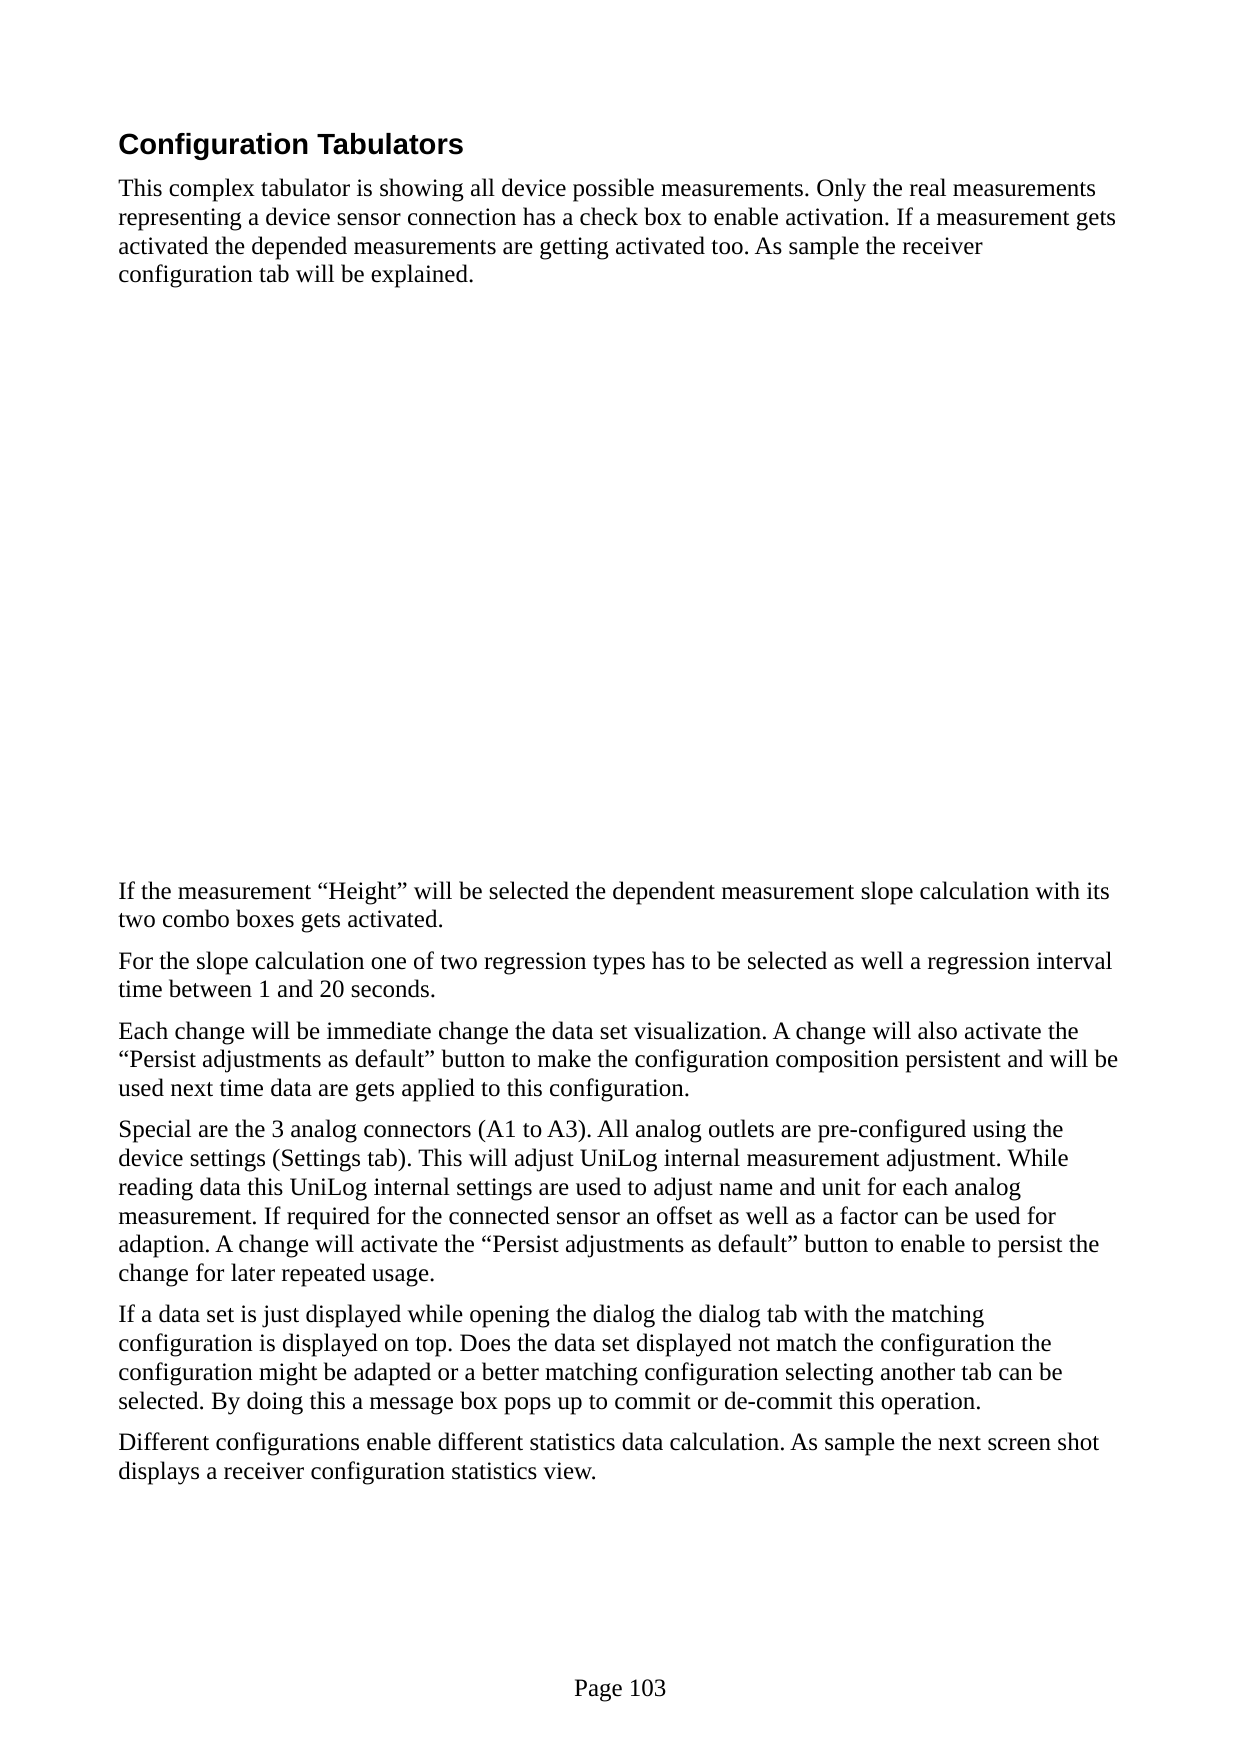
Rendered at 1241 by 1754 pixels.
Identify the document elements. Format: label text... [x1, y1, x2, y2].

text This complex tabulator is showing all device possible measurements. Only the real measurements representing a device sensor connection has a check box to enable activation. If a measurement gets activated the depended measurements are getting activated too. As sample the receiver configuration tab will be explained. [118, 173, 1122, 288]
text Different configurations enable different statistics data calculation. As sample the next screen shot displays a receiver configuration statistics view. [118, 1427, 1122, 1484]
text For the slope calculation one of two regression types has to be selected as well a regression interval time between 1 and 20 seconds. [118, 946, 1122, 1003]
text If a data set is just displayed while opening the dialog the dialog tab with the matching configuration is displayed on top. Does the data set displayed not match the configuration the configuration might be adapted or a better matching configuration selecting another tab can be selected. By doing this a message box pops up to commit or de-commit this operation. [118, 1299, 1122, 1414]
subtitle Configuration Tabulators [118, 127, 1122, 161]
text If the measurement “Height” will be selected the dependent measurement slope calculation with its two combo boxes gets activated. [118, 876, 1122, 933]
text Each change will be immediate change the data set visualization. A change will also activate the “Persist adjustments as default” button to make the configuration composition persistent and will be used next time data are gets applied to this configuration. [118, 1016, 1122, 1102]
text Special are the 3 analog connectors (A1 to A3). All analog outlets are pre-configured using the device settings (Settings tab). This will adjust UniLog internal measurement adjustment. While reading data this UniLog internal settings are used to adjust name and unit for each analog measurement. If required for the connected sensor an offset as well as a factor can be used for adaption. A change will activate the “Persist adjustments as default” button to enable to persist the change for later repeated usage. [118, 1114, 1122, 1287]
